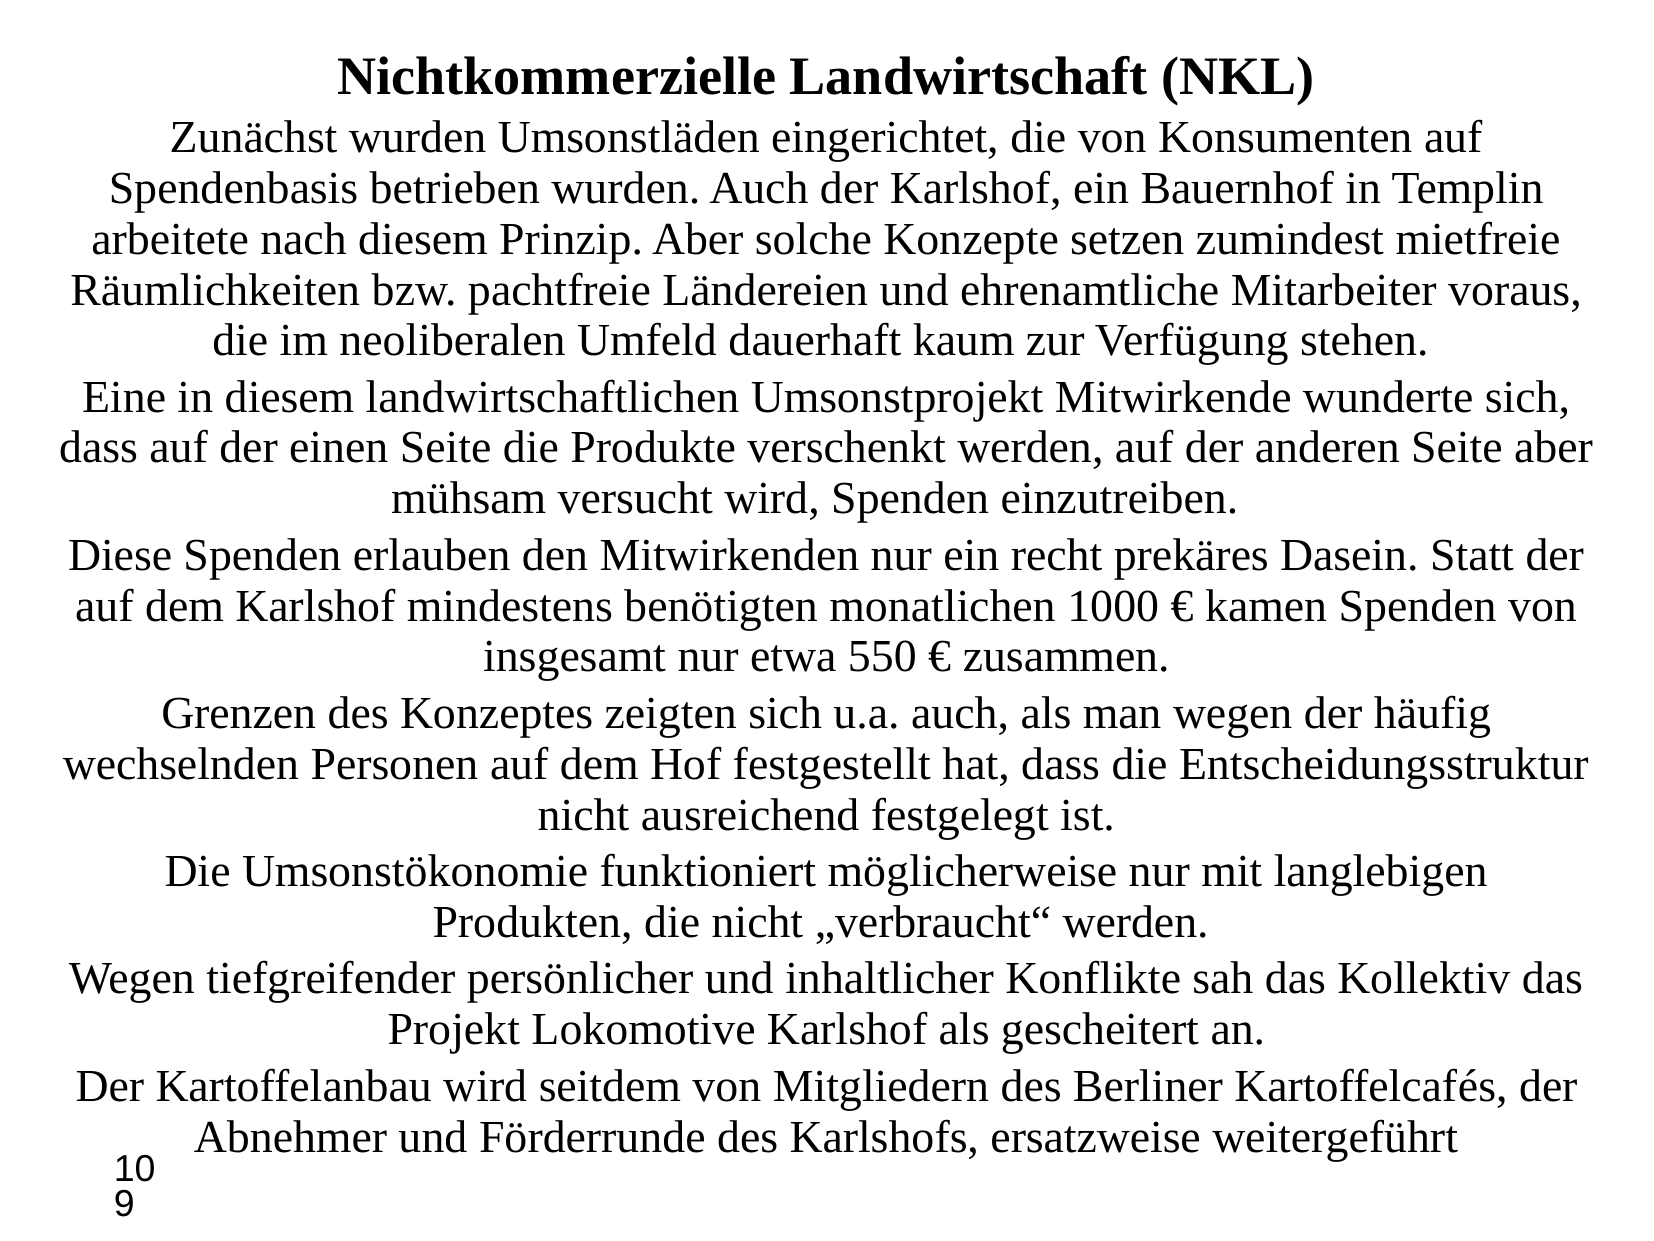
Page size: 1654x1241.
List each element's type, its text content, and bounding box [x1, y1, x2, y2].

text_box Nichtkommerzielle Landwirtschaft (NKL) Zunächst wurden Umsonstläden eingerichtet, die von Konsumenten auf Spendenbasis betrieben wurden. Auch der Karlshof, ein Bauernhof in Templin arbeitete nach diesem Prinzip. Aber solche Konzepte setzen zumindest mietfreie Räumlichkeiten bzw. pachtfreie Ländereien und ehrenamtliche Mitarbeiter voraus, die im neoliberalen Umfeld dauerhaft kaum zur Verfügung stehen. Eine in diesem landwirtschaftlichen Umsonstprojekt Mitwirkende wunderte sich, dass auf der einen Seite die Produkte verschenkt werden, auf der anderen Seite aber mühsam versucht wird, Spenden einzutreiben. Diese Spenden erlauben den Mitwirkenden nur ein recht prekäres Dasein. Statt der auf dem Karlshof mindestens benötigten monatlichen 1000 € kamen Spenden von insgesamt nur etwa 550 € zusammen. Grenzen des Konzeptes zeigten sich u.a. auch, als man wegen der häufig wechselnden Personen auf dem Hof festgestellt hat, dass die Entscheidungsstruktur nicht ausreichend festgelegt ist. Die Umsonstökonomie funktioniert möglicherweise nur mit langlebigen Produkten, die nicht „verbraucht“ werden. Wegen tiefgreifender persönlicher und inhaltlicher Konflikte sah das Kollektiv das Projekt Lokomotive Karlshof als gescheitert an. Der Kartoffelanbau wird seitdem von Mitgliedern des Berliner Kartoffelcafés, der Abnehmer und Förderrunde des Karlshofs, ersatzweise weitergeführt [44, 38, 1610, 1170]
text_box [99, 1140, 189, 1198]
